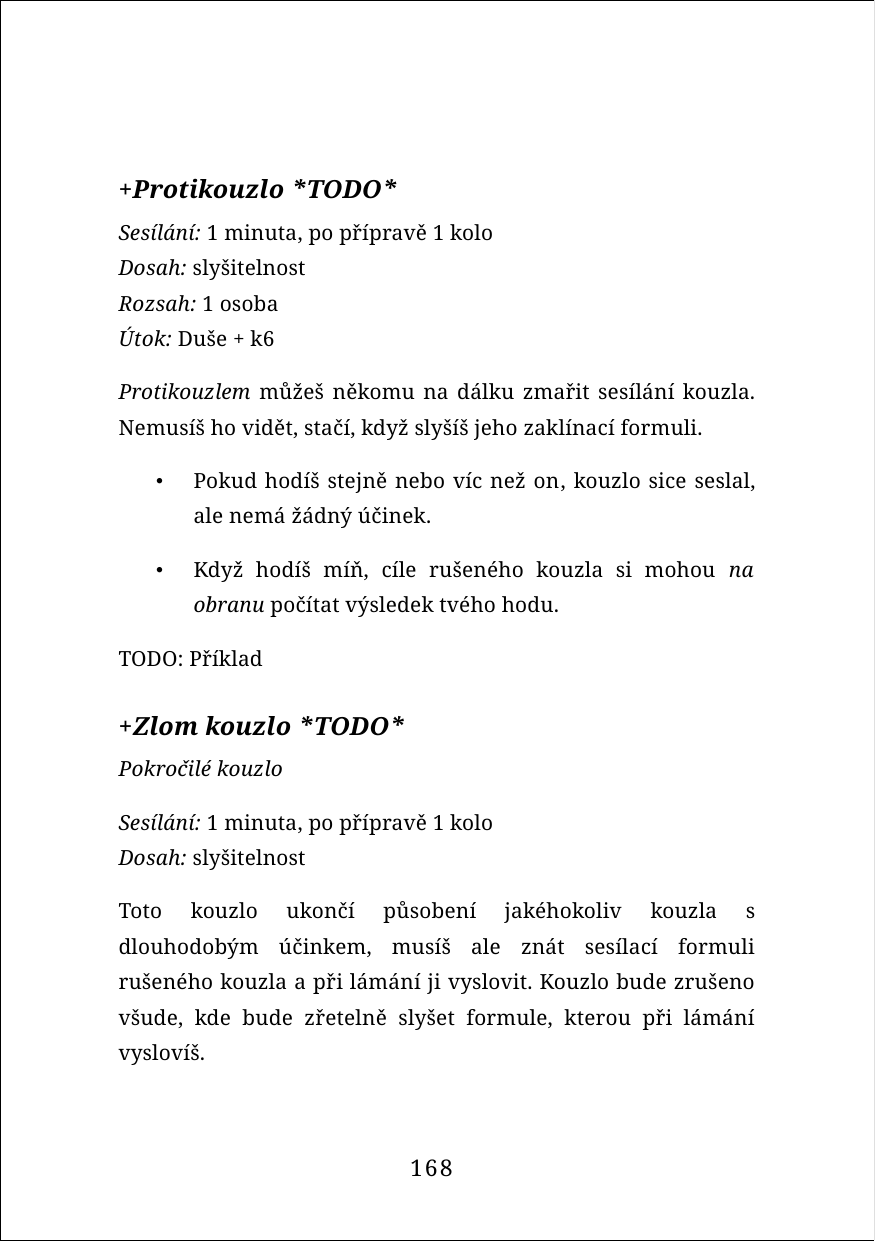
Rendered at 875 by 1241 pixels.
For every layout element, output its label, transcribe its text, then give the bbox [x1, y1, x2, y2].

text Sesílání: 1 minuta, po přípravě 1 kolo Dosah: slyšitelnost Rozsah: 1 osoba Útok: Duše + k6 [118, 218, 756, 353]
text Pokročilé kouzlo [118, 754, 756, 783]
list Když hodíš míň, cíle rušeného kouzla si mohou na obranu počítat výsledek tvého hodu. [156, 555, 756, 619]
text Toto kouzlo ukončí působení jakéhokoliv kouzla s dlouhodobým účinkem, musíš ale znát sesílací formuli rušeného kouzla a při lámání ji vyslovit. Kouzlo bude zrušeno všude, kde bude zřetelně slyšet formule, kterou při lámání vyslovíš. [118, 896, 756, 1067]
subtitle +Zlom kouzlo *TODO* [118, 709, 756, 743]
text TODO: Příklad [118, 644, 756, 672]
subtitle +Protikouzlo *TODO* [118, 172, 756, 206]
text Protikouzlem můžeš někomu na dálku zmařit sesílání kouzla. Nemusíš ho vidět, stačí, když slyšíš jeho zaklínací formuli. [118, 377, 756, 441]
text Sesílání: 1 minuta, po přípravě 1 kolo Dosah: slyšitelnost [118, 808, 756, 872]
list Pokud hodíš stejně nebo víc než on, kouzlo sice seslal, ale nemá žádný účinek. [156, 466, 756, 530]
